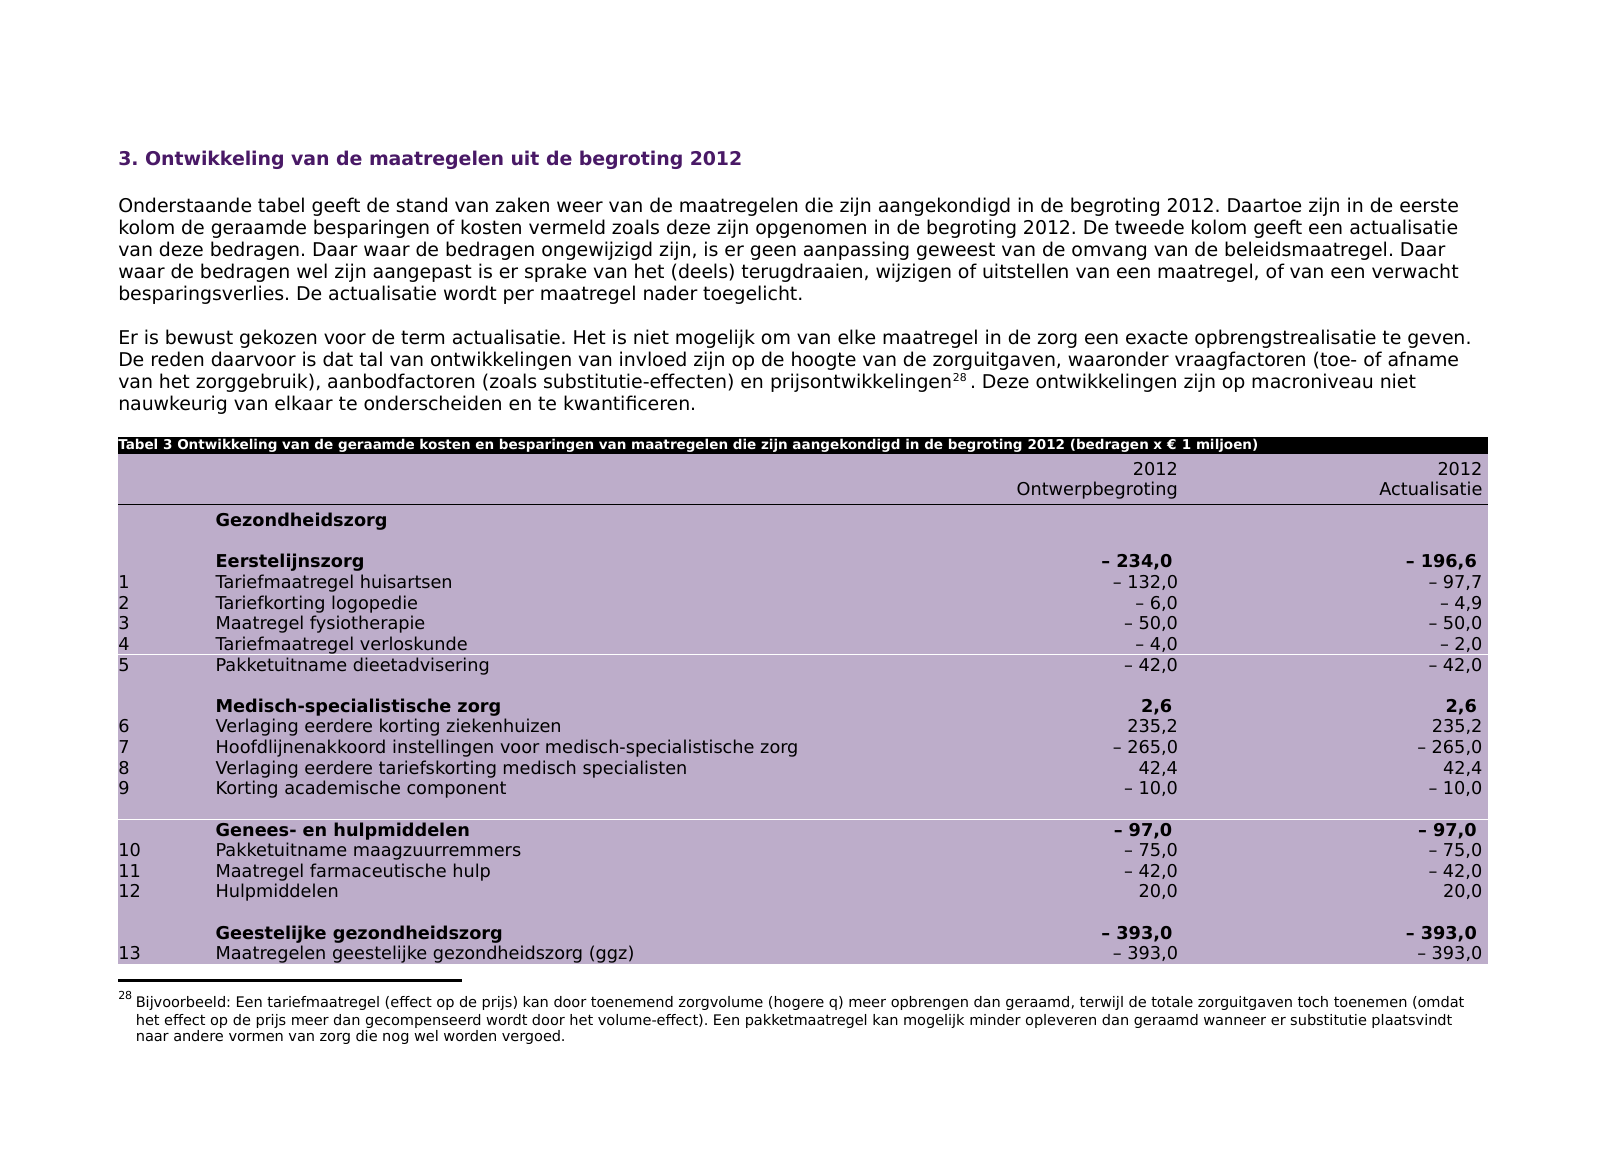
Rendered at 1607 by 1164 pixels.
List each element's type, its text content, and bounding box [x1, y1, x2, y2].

table_cell [118, 675, 209, 696]
table_cell 42,4 [818, 758, 1184, 778]
table_cell – 50,0 [818, 613, 1184, 634]
table_cell 3 [118, 613, 209, 634]
table_cell – 132,0 [818, 572, 1184, 593]
table_cell – 196,6 [1184, 551, 1488, 572]
table_cell 42,4 [1184, 758, 1488, 778]
table_cell 2,6 [818, 696, 1184, 716]
table_cell – 10,0 [1184, 778, 1488, 799]
table_cell [209, 675, 818, 696]
table_cell [1184, 902, 1488, 923]
table_cell [818, 505, 1184, 531]
table_cell – 265,0 [1184, 737, 1488, 758]
table_cell – 2,0 [1184, 634, 1488, 654]
table_cell Verlaging eerdere korting ziekenhuizen [209, 716, 818, 737]
table_cell – 4,0 [818, 634, 1184, 654]
table_cell [118, 799, 209, 819]
table_cell – 10,0 [818, 778, 1184, 799]
table_cell – 4,9 [1184, 593, 1488, 613]
subtitle 3. Ontwikkeling van de maatregelen uit de begroting 2012 [118, 148, 1488, 170]
table_cell – 393,0 [818, 923, 1184, 943]
table_cell Verlaging eerdere tariefskorting medisch specialisten [209, 758, 818, 778]
table_cell [209, 454, 818, 479]
table_cell Geestelijke gezondheidszorg [209, 923, 818, 943]
table_cell – 97,0 [818, 820, 1184, 840]
table_cell [209, 479, 818, 504]
table_cell Maatregel fysiotherapie [209, 613, 818, 634]
table_cell – 42,0 [1184, 861, 1488, 881]
table_cell – 50,0 [1184, 613, 1488, 634]
table_cell – 75,0 [1184, 840, 1488, 861]
table_cell [209, 531, 818, 551]
text Onderstaande tabel geeft de stand van zaken weer van de maatregelen die zijn aangekondigd in de begroting 2012. Daartoe zijn in de eerste kolom de geraamde besparingen of kosten vermeld zoals deze zijn opgenomen in de begroting 2012. De tweede kolom geeft een actualisatie van deze bedragen. Daar waar de bedragen ongewijzigd zijn, is er geen aanpassing geweest van de omvang van de beleidsmaatregel. Daar waar de bedragen wel zijn aangepast is er sprake van het (deels) terugdraaien, wijzigen of uitstellen van een maatregel, of van een verwacht besparingsverlies. De actualisatie wordt per maatregel nader toegelicht. [118, 195, 1488, 305]
table_cell 2,6 [1184, 696, 1488, 716]
table_cell [118, 531, 209, 551]
table_cell 2 [118, 593, 209, 613]
table_cell [818, 531, 1184, 551]
table_cell 5 [118, 655, 209, 675]
table_cell – 234,0 [818, 551, 1184, 572]
table_cell 7 [118, 737, 209, 758]
table_cell Ontwerpbegroting [818, 479, 1184, 504]
table_cell 13 [118, 943, 209, 964]
text Er is bewust gekozen voor de term actualisatie. Het is niet mogelijk om van elke maatregel in de zorg een exacte opbrengstrealisatie te geven. De reden daarvoor is dat tal van ontwikkelingen van invloed zijn op de hoogte van de zorguitgaven, waaronder vraagfactoren (toe- of afname van het zorggebruik), aanbodfactoren (zoals substitutie-effecten) en prijsontwikkelingen. Deze ontwikkelingen zijn op macroniveau niet nauwkeurig van elkaar te onderscheiden en te kwantificeren. [118, 327, 1488, 415]
table_cell Gezondheidszorg [209, 505, 818, 531]
table_cell Hulpmiddelen [209, 881, 818, 902]
table_cell [818, 799, 1184, 819]
table_cell Hoofdlijnenakkoord instellingen voor medisch-specialistische zorg [209, 737, 818, 758]
table_cell – 393,0 [1184, 923, 1488, 943]
table_cell [1184, 799, 1488, 819]
table_cell Pakketuitname maagzuurremmers [209, 840, 818, 861]
table_cell [118, 820, 209, 840]
table_cell 2012 [818, 454, 1184, 479]
table_cell 11 [118, 861, 209, 881]
table_cell – 6,0 [818, 593, 1184, 613]
table_cell [209, 902, 818, 923]
table_cell – 42,0 [1184, 655, 1488, 675]
table_cell Maatregel farmaceutische hulp [209, 861, 818, 881]
table_cell 12 [118, 881, 209, 902]
table_cell [118, 902, 209, 923]
table_cell 20,0 [1184, 881, 1488, 902]
table_cell Maatregelen geestelijke gezondheidszorg (ggz) [209, 943, 818, 964]
table_cell – 42,0 [818, 861, 1184, 881]
table_cell 8 [118, 758, 209, 778]
table_cell 10 [118, 840, 209, 861]
table_cell Tariefmaatregel huisartsen [209, 572, 818, 593]
table_cell [209, 799, 818, 819]
table_cell Eerstelijnszorg [209, 551, 818, 572]
table_cell 2012 [1184, 454, 1488, 479]
table_cell – 97,0 [1184, 820, 1488, 840]
table_cell [1184, 675, 1488, 696]
table_cell Genees- en hulpmiddelen [209, 820, 818, 840]
table_cell [118, 505, 209, 531]
table_cell 1 [118, 572, 209, 593]
table_cell [1184, 531, 1488, 551]
text Bijvoorbeeld: Een tariefmaatregel (effect op de prijs) kan door toenemend zorgvolume (hogere q) meer opbrengen dan geraamd, terwijl de totale zorguitgaven toch toenemen (omdat het effect op de prijs meer dan gecompenseerd wordt door het volume-effect). Een pakketmaatregel kan mogelijk minder opleveren dan geraamd wanneer er substitutie plaatsvindt naar andere vormen van zorg die nog wel worden vergoed. [118, 989, 1488, 1045]
table_header Tabel 3 Ontwikkeling van de geraamde kosten en besparingen van maatregelen die zijn aangekondigd in de begroting 2012 (bedragen x € 1 miljoen) [118, 437, 1488, 453]
table_cell – 42,0 [818, 655, 1184, 675]
table_cell [118, 551, 209, 572]
table_cell [118, 923, 209, 943]
table_cell [118, 454, 209, 479]
table_cell Medisch-specialistische zorg [209, 696, 818, 716]
table_cell Korting academische component [209, 778, 818, 799]
table_cell 9 [118, 778, 209, 799]
table_cell – 265,0 [818, 737, 1184, 758]
table_cell 20,0 [818, 881, 1184, 902]
table_cell – 97,7 [1184, 572, 1488, 593]
table_cell Tariefkorting logopedie [209, 593, 818, 613]
table_cell [818, 675, 1184, 696]
table_cell 235,2 [818, 716, 1184, 737]
table_cell [118, 479, 209, 504]
table_cell – 75,0 [818, 840, 1184, 861]
table_cell Tariefmaatregel verloskunde [209, 634, 818, 654]
table_cell – 393,0 [818, 943, 1184, 964]
table_cell 235,2 [1184, 716, 1488, 737]
table_cell Actualisatie [1184, 479, 1488, 504]
table_cell 6 [118, 716, 209, 737]
table_cell – 393,0 [1184, 943, 1488, 964]
table_cell Pakketuitname dieetadvisering [209, 655, 818, 675]
table_cell 4 [118, 634, 209, 654]
table_cell [118, 696, 209, 716]
table_cell [818, 902, 1184, 923]
table_cell [1184, 505, 1488, 531]
